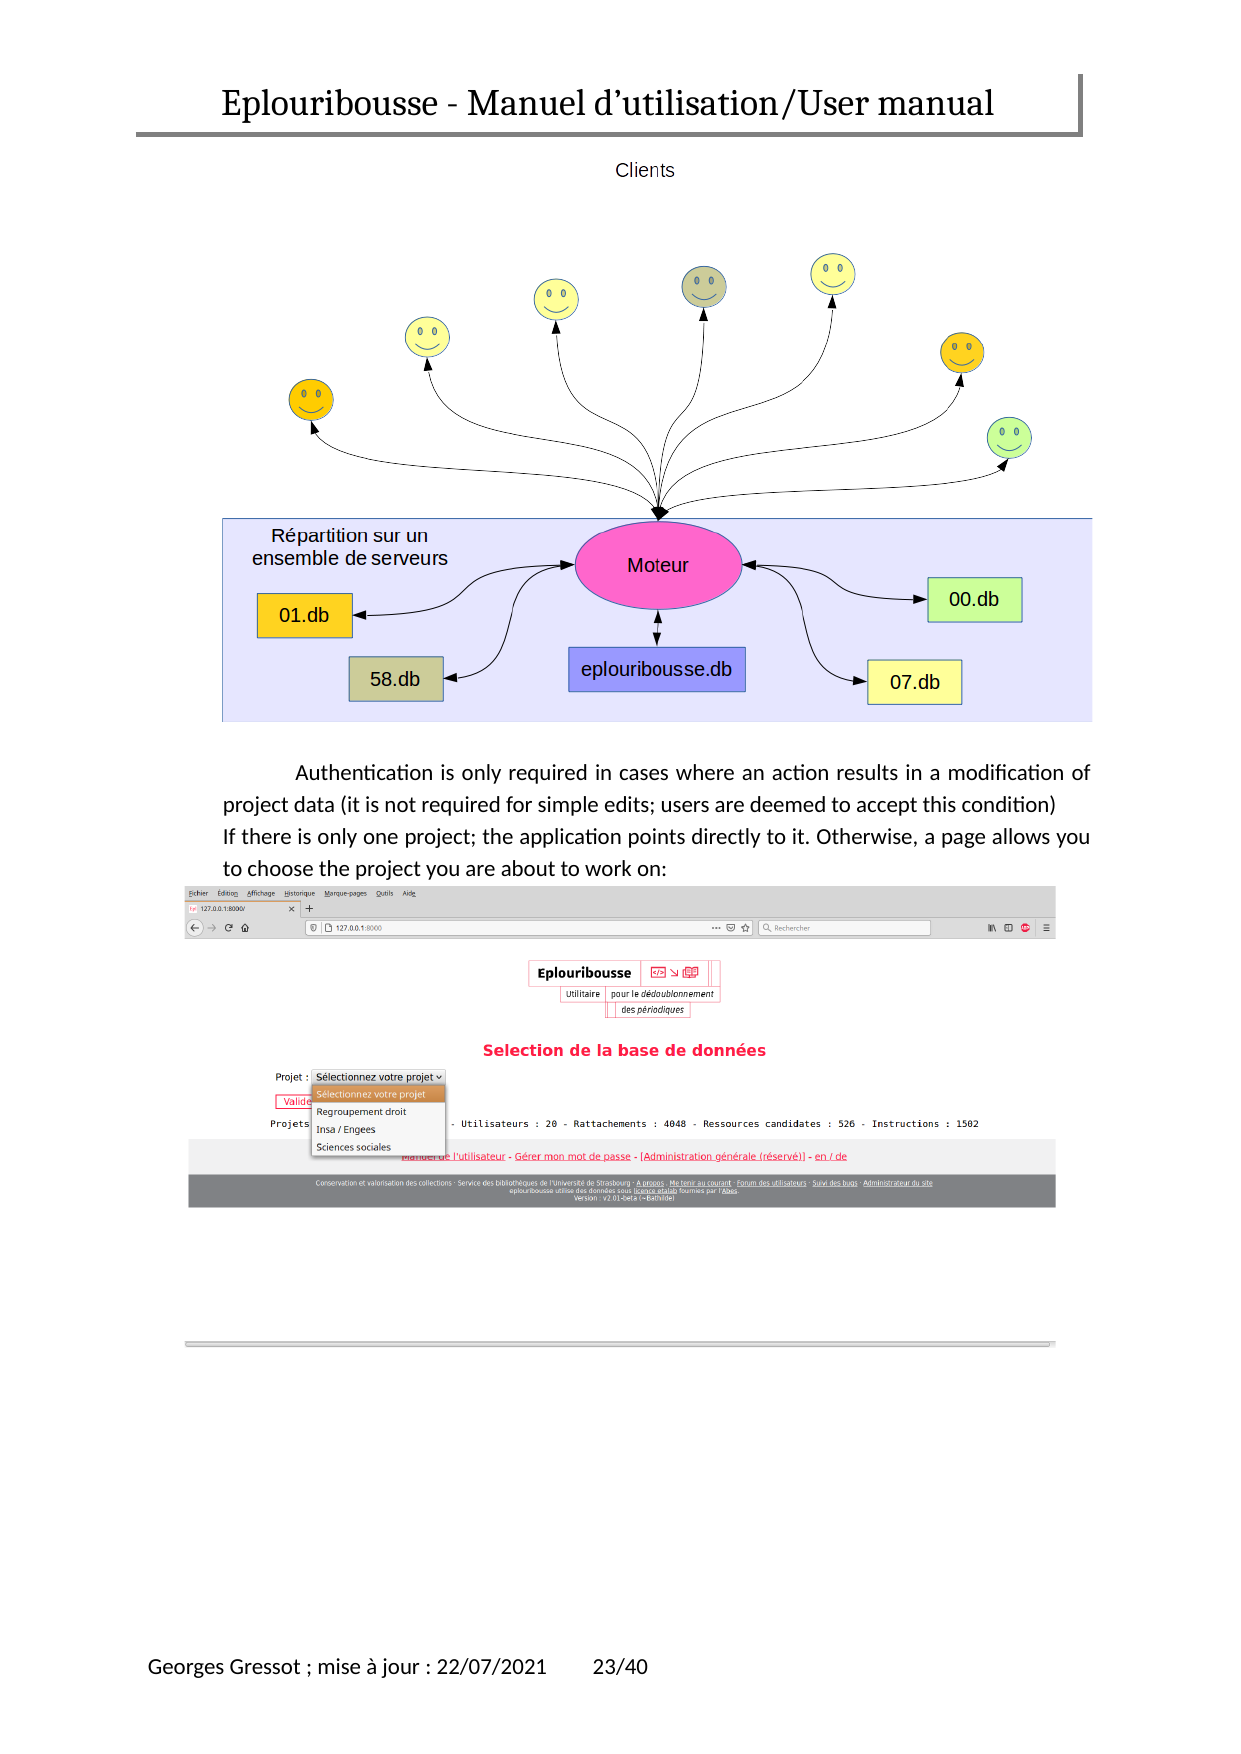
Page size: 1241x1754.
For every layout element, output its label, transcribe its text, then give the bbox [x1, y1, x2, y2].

list Authentication is only required in cases where an action results in a modification of project data (it is not required for simple edits; users are deemed to accept this condition) [223, 758, 1093, 818]
picture [184, 886, 1056, 1348]
picture [222, 156, 1093, 722]
list If there is only one project; the application points directly to it. Otherwise, a page allows you to choose the project you are about to work on: [223, 822, 1093, 882]
